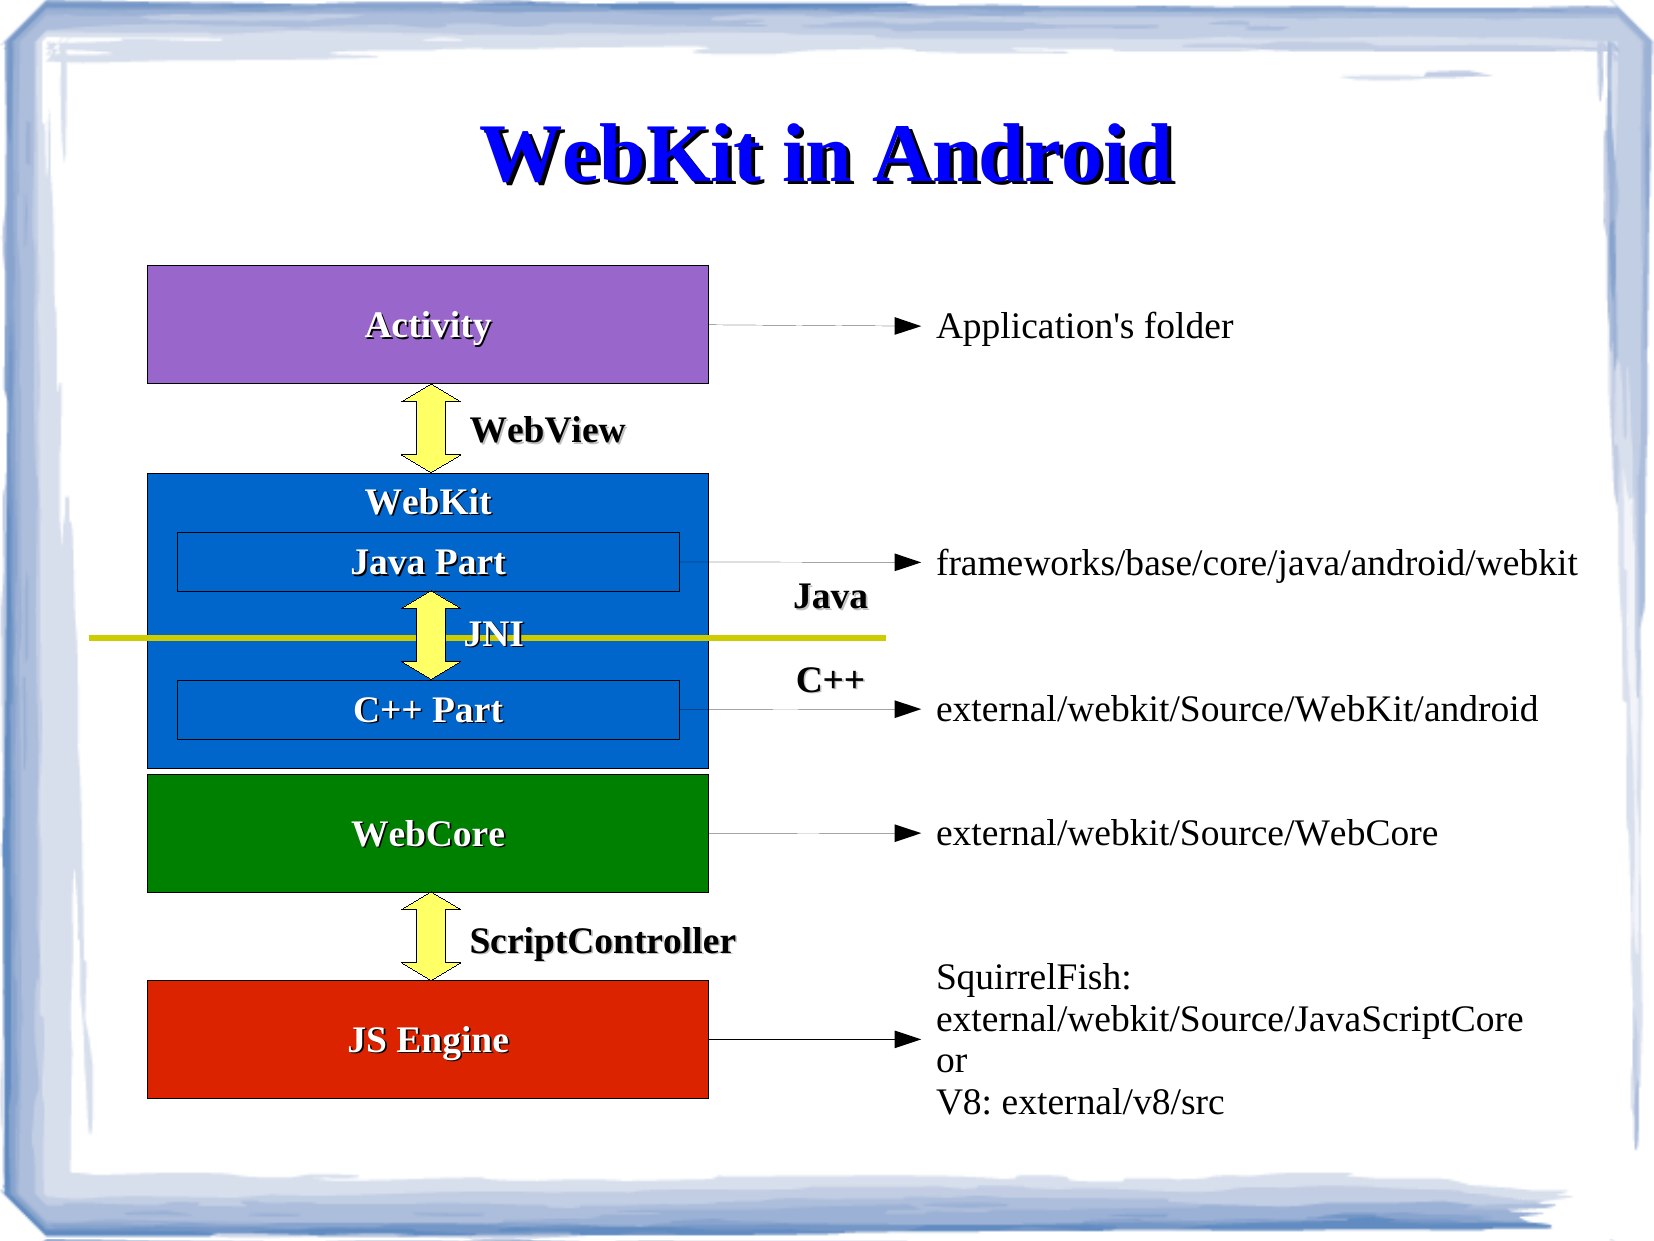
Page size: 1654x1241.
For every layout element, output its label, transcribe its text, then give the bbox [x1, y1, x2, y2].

text_box WebKit [432, 641, 709, 709]
text_box [401, 383, 460, 473]
picture [446, 402, 454, 454]
picture [0, 0, 1654, 1241]
text_box [401, 891, 461, 981]
text_box JNI [448, 605, 567, 662]
text_box ScriptController [454, 912, 780, 969]
text_box WebView [454, 401, 662, 458]
text_box C++ Part [177, 680, 680, 740]
text_box WebKit [147, 473, 709, 635]
text_box WebKit [436, 563, 709, 635]
text_box [401, 590, 460, 680]
text_box JS Engine [147, 980, 709, 1099]
text_box external/webkit/Source/WebCore [921, 804, 1630, 862]
text_box Activity [147, 265, 709, 384]
text_box SquirrelFish: external/webkit/Source/JavaScriptCore or V8: external/v8/src [921, 948, 1571, 1130]
text_box WebKit [147, 641, 709, 769]
title WebKit in Android [82, 56, 1571, 250]
text_box frameworks/base/core/java/android/webkit [921, 534, 1601, 591]
text_box Application's folder [921, 297, 1306, 355]
text_box external/webkit/Source/WebKit/android [921, 680, 1654, 738]
text_box WebCore [147, 774, 709, 893]
text_box Java Part [177, 532, 680, 592]
